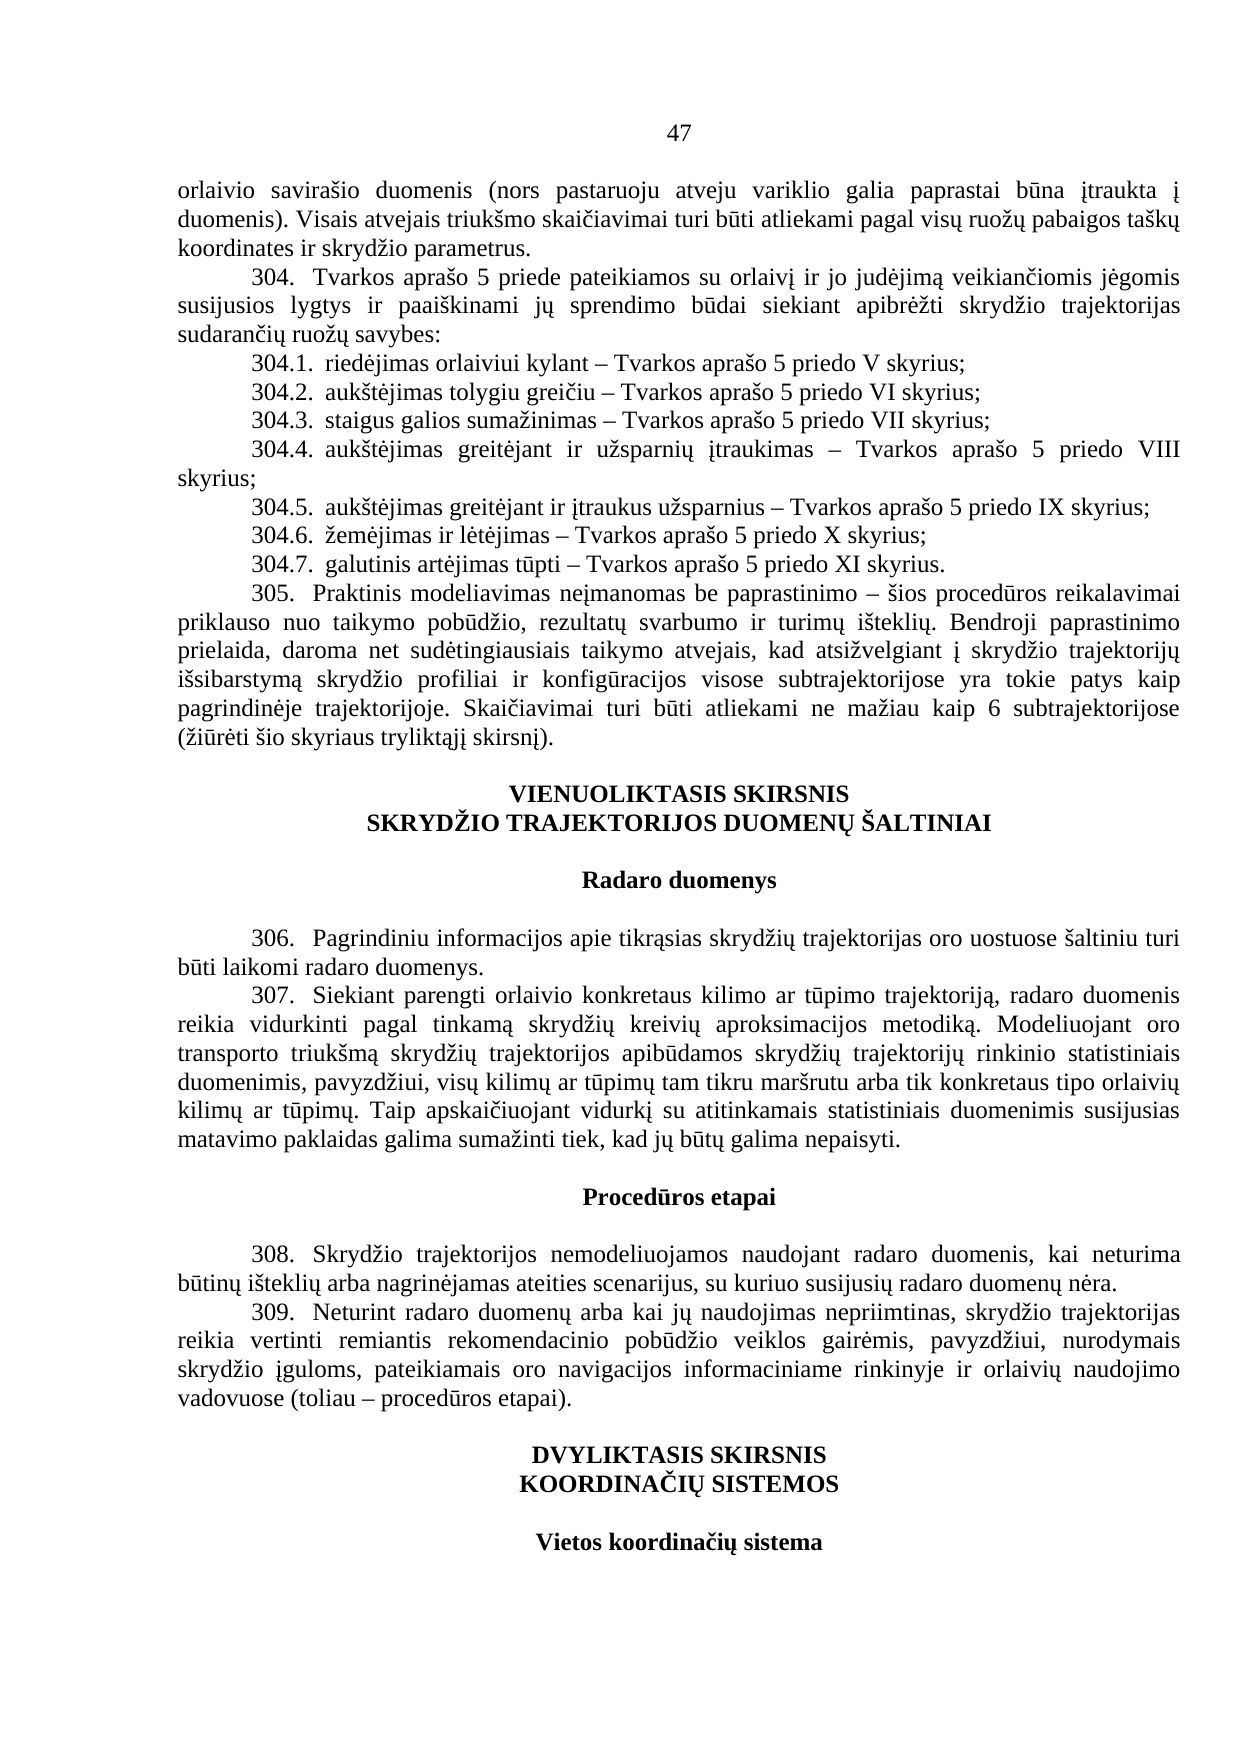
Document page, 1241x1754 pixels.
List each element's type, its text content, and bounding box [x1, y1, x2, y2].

text KOORDINAČIŲ SISTEMOS [177, 1469, 1181, 1498]
text 308. Skrydžio trajektorijos nemodeliuojamos naudojant radaro duomenis, kai neturima būtinų išteklių arba nagrinėjamas ateities scenarijus, su kuriuo susijusių radaro duomenų nėra. [177, 1239, 1181, 1297]
text 304.3. staigus galios sumažinimas – Tvarkos aprašo 5 priedo VII skyrius; [177, 406, 1181, 434]
text SKRYDŽIO TRAJEKTORIJOS DUOMENŲ ŠALTINIAI [177, 808, 1181, 837]
text Radaro duomenys [177, 866, 1181, 894]
text Vietos koordinačių sistema [177, 1527, 1181, 1556]
text 304. Tvarkos aprašo 5 priede pateikiamos su orlaivį ir jo judėjimą veikiančiomis jėgomis susijusios lygtys ir paaiškinami jų sprendimo būdai siekiant apibrėžti skrydžio trajektorijas sudarančių ruožų savybes: [177, 262, 1181, 348]
text VIENUOLIKTASIS SKIRSNIS [177, 779, 1181, 808]
text 307. Siekiant parengti orlaivio konkretaus kilimo ar tūpimo trajektoriją, radaro duomenis reikia vidurkinti pagal tinkamą skrydžių kreivių aproksimacijos metodiką. Modeliuojant oro transporto triukšmą skrydžių trajektorijos apibūdamos skrydžių trajektorijų rinkinio statistiniais duomenimis, pavyzdžiui, visų kilimų ar tūpimų tam tikru maršrutu arba tik konkretaus tipo orlaivių kilimų ar tūpimų. Taip apskaičiuojant vidurkį su atitinkamais statistiniais duomenimis susijusias matavimo paklaidas galima sumažinti tiek, kad jų būtų galima nepaisyti. [177, 981, 1181, 1153]
text 304.6. žemėjimas ir lėtėjimas – Tvarkos aprašo 5 priedo X skyrius; [177, 521, 1181, 549]
text 304.1. riedėjimas orlaiviui kylant – Tvarkos aprašo 5 priedo V skyrius; [177, 348, 1181, 377]
text 304.7. galutinis artėjimas tūpti – Tvarkos aprašo 5 priedo XI skyrius. [177, 549, 1181, 578]
text 309. Neturint radaro duomenų arba kai jų naudojimas nepriimtinas, skrydžio trajektorijas reikia vertinti remiantis rekomendacinio pobūdžio veiklos gairėmis, pavyzdžiui, nurodymais skrydžio įguloms, pateikiamais oro navigacijos informaciniame rinkinyje ir orlaivių naudojimo vadovuose (toliau – procedūros etapai). [177, 1297, 1181, 1412]
text 304.2. aukštėjimas tolygiu greičiu – Tvarkos aprašo 5 priedo VI skyrius; [177, 377, 1181, 406]
text 304.5. aukštėjimas greitėjant ir įtraukus užsparnius – Tvarkos aprašo 5 priedo IX skyrius; [177, 492, 1181, 521]
text 306. Pagrindiniu informacijos apie tikrąsias skrydžių trajektorijas oro uostuose šaltiniu turi būti laikomi radaro duomenys. [177, 923, 1181, 981]
text 304.4. aukštėjimas greitėjant ir užsparnių įtraukimas – Tvarkos aprašo 5 priedo VIII skyrius; [177, 434, 1181, 492]
text Procedūros etapai [177, 1182, 1181, 1211]
text 305. Praktinis modeliavimas neįmanomas be paprastinimo – šios procedūros reikalavimai priklauso nuo taikymo pobūdžio, rezultatų svarbumo ir turimų išteklių. Bendroji paprastinimo prielaida, daroma net sudėtingiausiais taikymo atvejais, kad atsižvelgiant į skrydžio trajektorijų išsibarstymą skrydžio profiliai ir konfigūracijos visose subtrajektorijose yra tokie patys kaip pagrindinėje trajektorijoje. Skaičiavimai turi būti atliekami ne mažiau kaip 6 subtrajektorijose (žiūrėti šio skyriaus tryliktąjį skirsnį). [177, 578, 1181, 751]
text DVYLIKTASIS SKIRSNIS [177, 1441, 1181, 1469]
text orlaivio savirašio duomenis (nors pastaruoju atveju variklio galia paprastai būna įtraukta į duomenis). Visais atvejais triukšmo skaičiavimai turi būti atliekami pagal visų ruožų pabaigos taškų koordinates ir skrydžio parametrus. [177, 176, 1181, 262]
